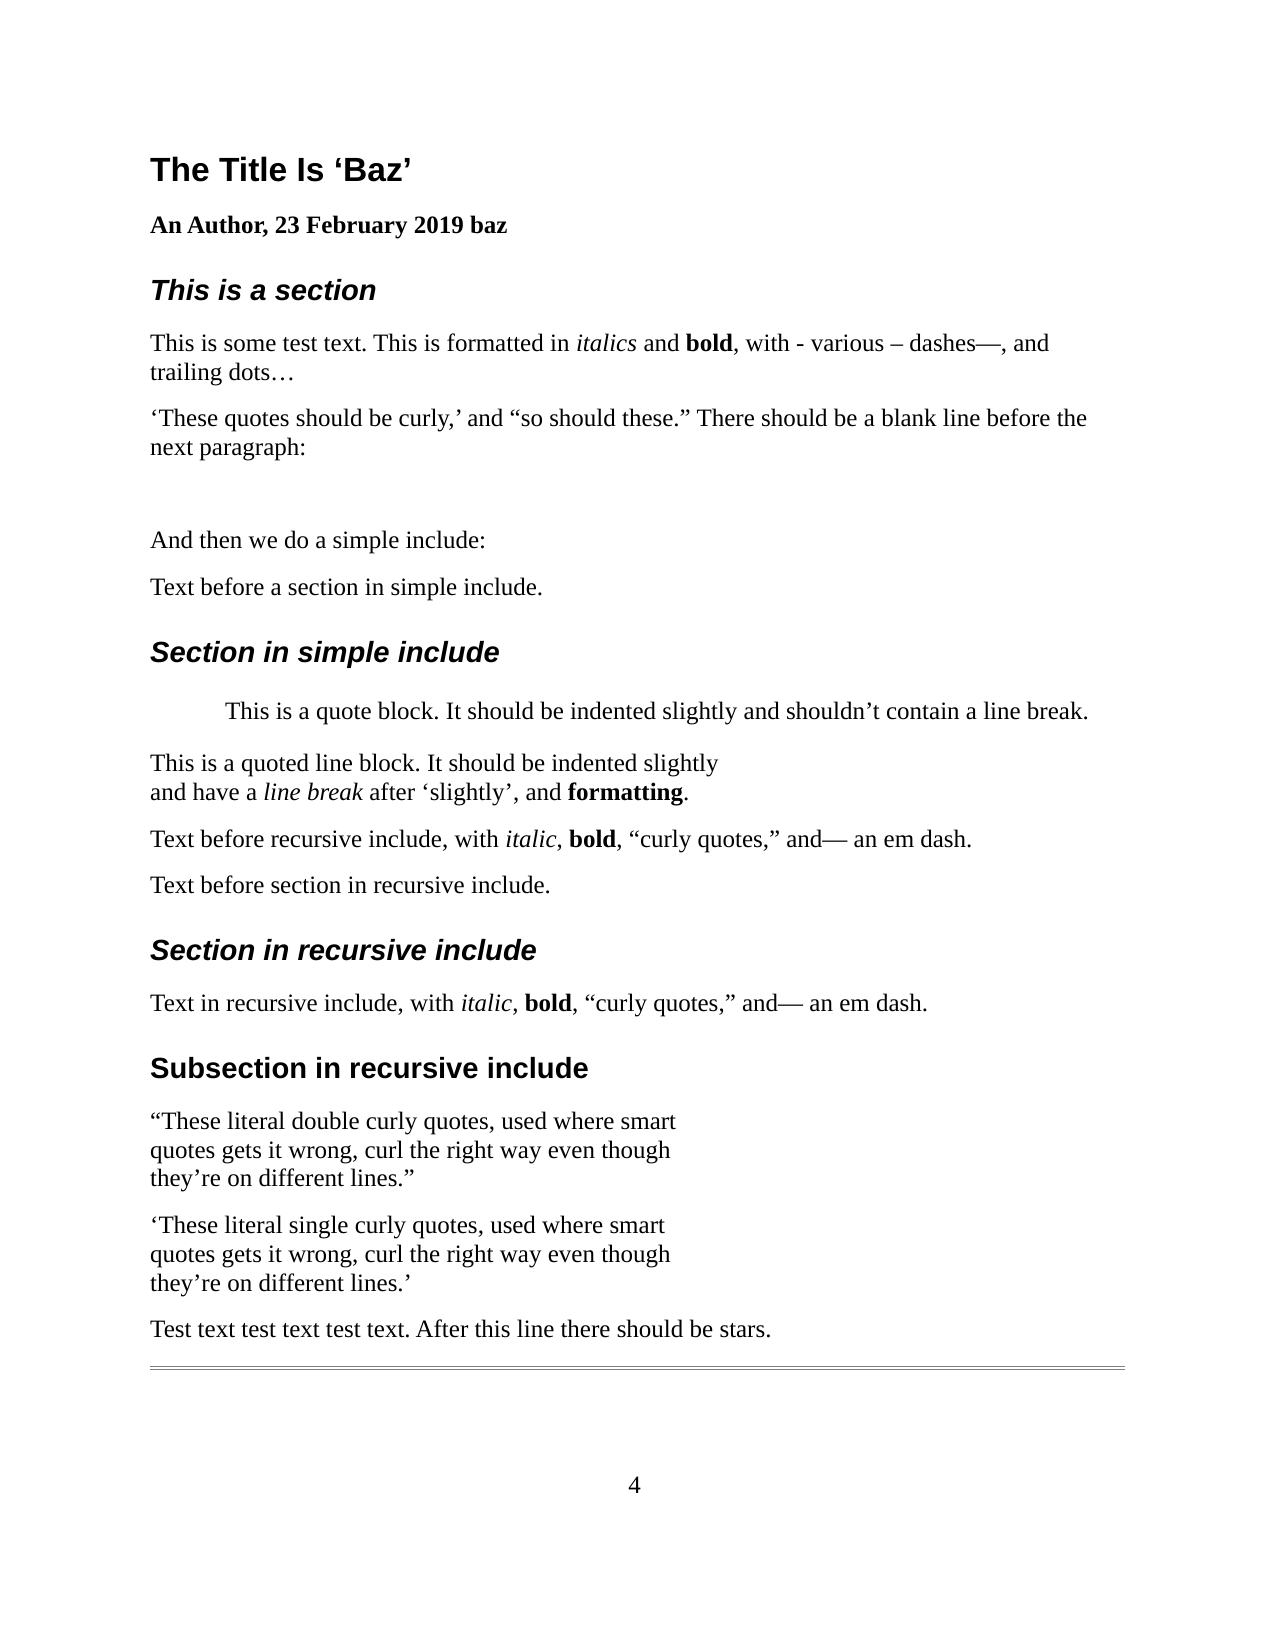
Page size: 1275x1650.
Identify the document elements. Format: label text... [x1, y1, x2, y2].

text “These literal double curly quotes, used where smart quotes gets it wrong, curl the right way even though they’re on different lines.” [150, 1106, 1125, 1192]
text ‘These quotes should be curly,’ and “so should these.” There should be a blank line before the next paragraph: [150, 403, 1125, 461]
text And then we do a simple include: [150, 525, 1125, 554]
subtitle The Title Is ‘Baz’ [150, 150, 1125, 189]
text An Author, 23 February 2019 baz [150, 210, 1125, 239]
subtitle Section in recursive include [150, 933, 1125, 967]
text Text before recursive include, with italic, bold, “curly quotes,” and— an em dash. [150, 824, 1125, 853]
text Text before section in recursive include. [150, 871, 1125, 899]
text This is some test text. This is formatted in italics and bold, with - various – dashes—, and trailing dots… [150, 328, 1125, 385]
text ‘These literal single curly quotes, used where smart quotes gets it wrong, curl the right way even though they’re on different lines.’ [150, 1210, 1125, 1296]
text Test text test text test text. After this line there should be stars. [150, 1314, 1125, 1343]
text Text before a section in simple include. [150, 572, 1125, 601]
subtitle This is a section [150, 273, 1125, 306]
text Text in recursive include, with italic, bold, “curly quotes,” and— an em dash. [150, 988, 1125, 1017]
text This is a quote block. It should be indented slightly and shouldn’t contain a line break. [225, 696, 1125, 724]
text This is a quoted line block. It should be indented slightly and have a line break after ‘slightly’, and formatting. [150, 748, 1125, 806]
subtitle Subsection in recursive include [150, 1051, 1125, 1084]
subtitle Section in simple include [150, 635, 1125, 668]
